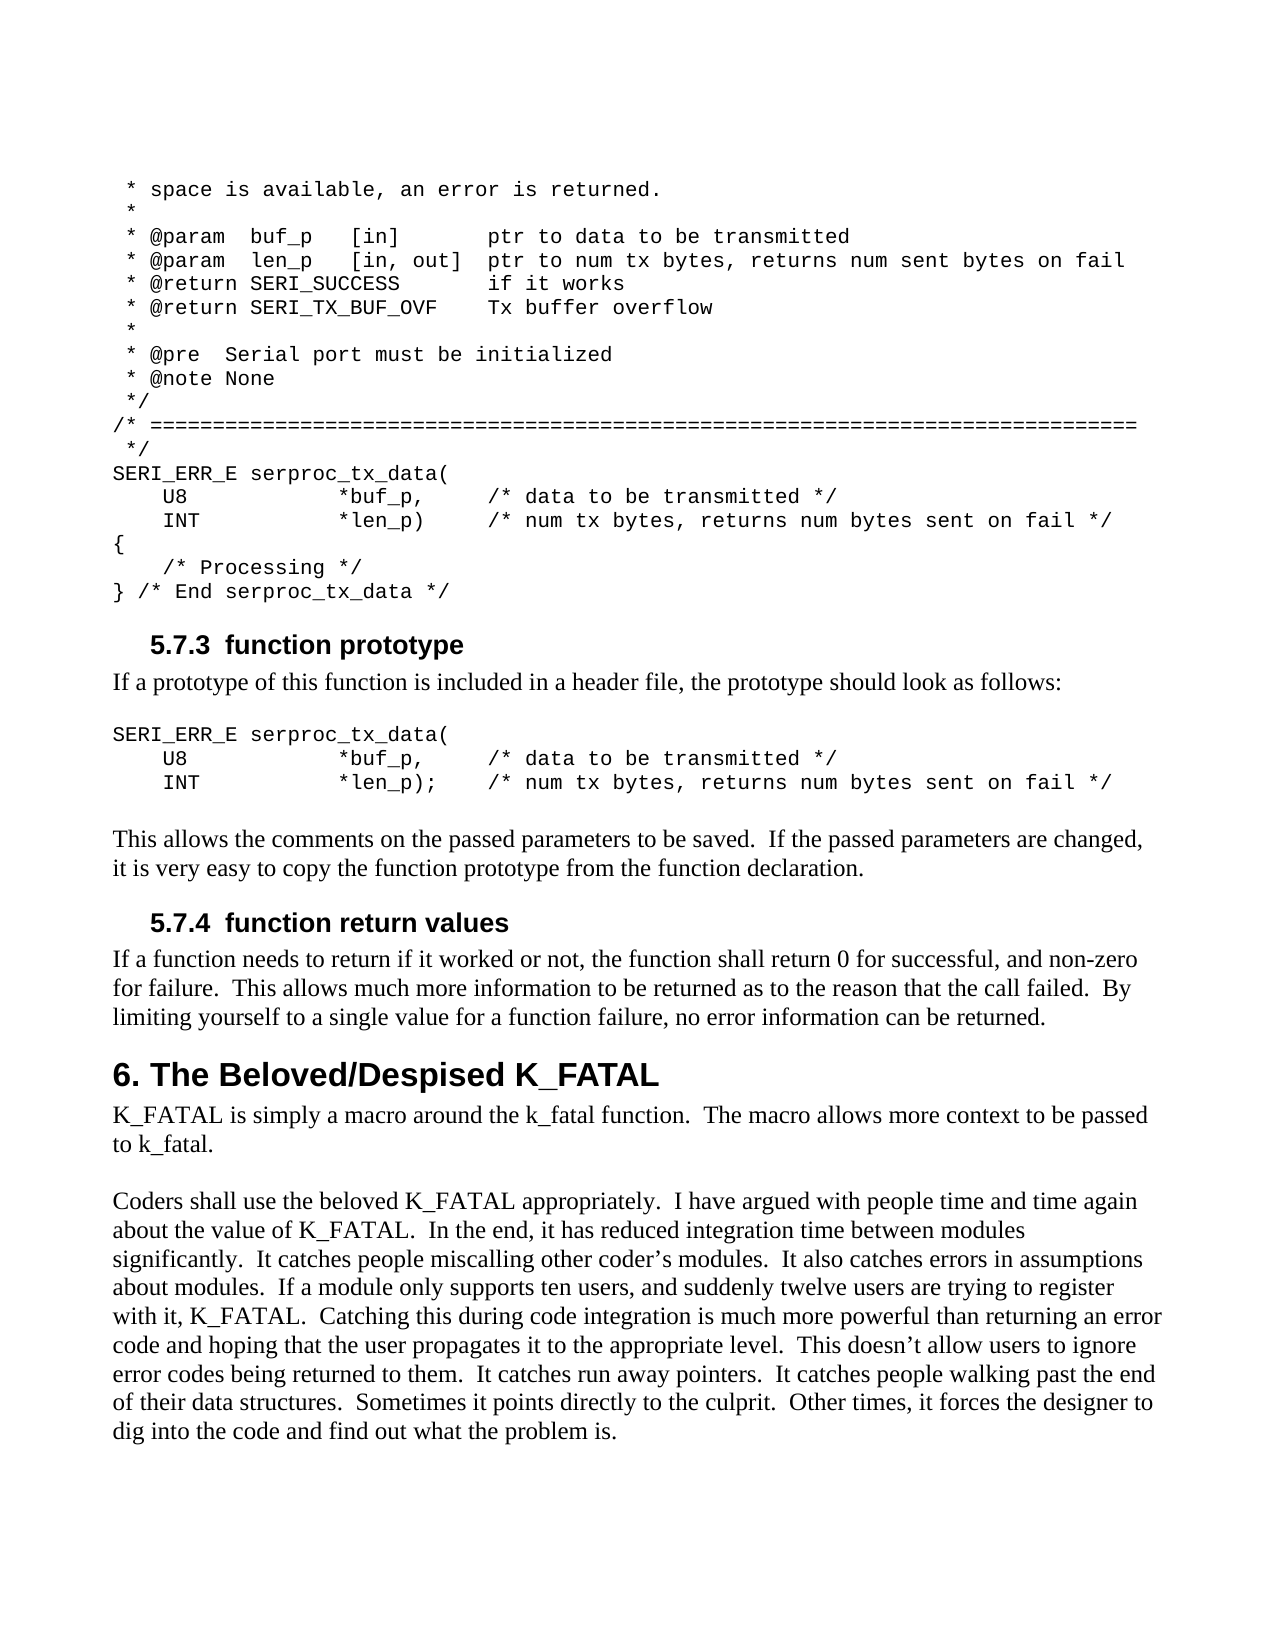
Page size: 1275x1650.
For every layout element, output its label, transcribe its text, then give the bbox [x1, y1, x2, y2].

text If a prototype of this function is included in a header file, the prototype should look as follows: [112, 667, 1162, 696]
text SERI_ERR_E serproc_tx_data( [112, 724, 1162, 748]
text */ [112, 392, 1162, 415]
text /* =============================================================================== [112, 415, 1162, 439]
text * @return SERI_SUCCESS if it works [112, 273, 1162, 297]
text INT *len_p); /* num tx bytes, returns num bytes sent on fail */ [112, 772, 1162, 795]
text U8 *buf_p, /* data to be transmitted */ [112, 486, 1162, 510]
text * @param len_p [in, out] ptr to num tx bytes, returns num sent bytes on fail [112, 250, 1162, 273]
text SERI_ERR_E serproc_tx_data( [112, 462, 1162, 486]
text If a function needs to return if it worked or not, the function shall return 0 for successful, and non-zero for failure. This allows much more information to be returned as to the reason that the call failed. By limiting yourself to a single value for a function failure, no error information can be returned. [112, 944, 1162, 1030]
text * @note None [112, 368, 1162, 392]
subtitle function prototype [150, 629, 1162, 661]
text */ [112, 439, 1162, 462]
text /* Processing */ [112, 557, 1162, 581]
text * @pre Serial port must be initialized [112, 344, 1162, 368]
text K_FATAL is simply a macro around the k_fatal function. The macro allows more context to be passed to k_fatal. [112, 1100, 1162, 1157]
text { [112, 533, 1162, 557]
subtitle function return values [150, 907, 1162, 938]
text U8 *buf_p, /* data to be transmitted */ [112, 748, 1162, 772]
text * [112, 321, 1162, 344]
text } /* End serproc_tx_data */ [112, 581, 1162, 604]
text INT *len_p) /* num tx bytes, returns num bytes sent on fail */ [112, 510, 1162, 533]
text * [112, 202, 1162, 226]
subtitle The Beloved/Despised K_FATAL [112, 1055, 1162, 1094]
text This allows the comments on the passed parameters to be saved. If the passed parameters are changed, it is very easy to copy the function prototype from the function declaration. [112, 824, 1162, 882]
text * @param buf_p [in] ptr to data to be transmitted [112, 226, 1162, 250]
text * @return SERI_TX_BUF_OVF Tx buffer overflow [112, 297, 1162, 321]
text * space is available, an error is returned. [112, 179, 1162, 202]
text Coders shall use the beloved K_FATAL appropriately. I have argued with people time and time again about the value of K_FATAL. In the end, it has reduced integration time between modules significantly. It catches people miscalling other coder’s modules. It also catches errors in assumptions about modules. If a module only supports ten users, and suddenly twelve users are trying to register with it, K_FATAL. Catching this during code integration is much more powerful than returning an error code and hoping that the user propagates it to the appropriate level. This doesn’t allow users to ignore error codes being returned to them. It catches run away pointers. It catches people walking past the end of their data structures. Sometimes it points directly to the culprit. Other times, it forces the designer to dig into the code and find out what the problem is. [112, 1186, 1162, 1445]
